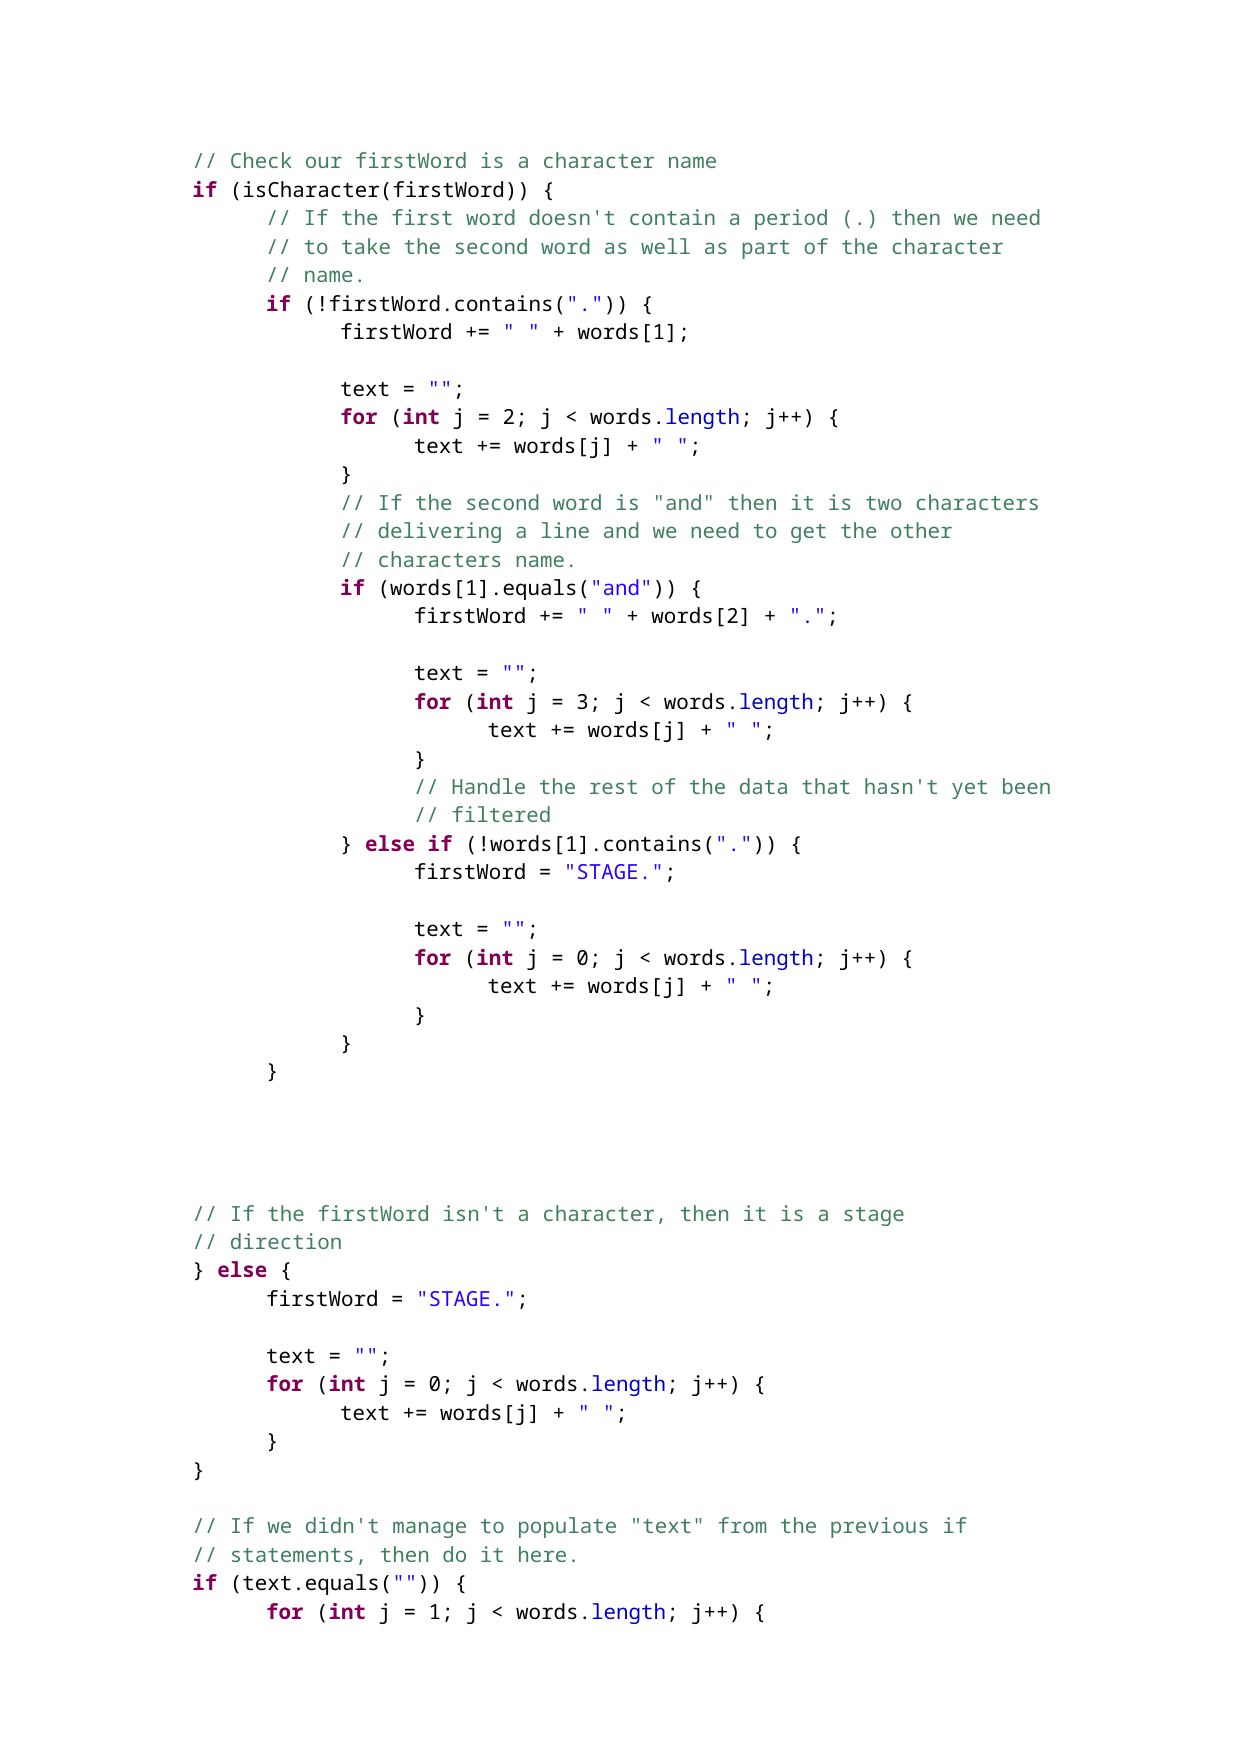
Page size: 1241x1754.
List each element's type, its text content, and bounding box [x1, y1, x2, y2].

text for (int j = 0; j < words.length; j++) { [118, 1369, 1122, 1398]
text // If the second word is "and" then it is two characters [118, 488, 1122, 516]
text if (text.equals("")) { [118, 1568, 1122, 1597]
text text = ""; [118, 658, 1122, 687]
text text += words[j] + " "; [118, 715, 1122, 744]
text text += words[j] + " "; [118, 1398, 1122, 1426]
text } else { [118, 1256, 1122, 1284]
text if (!firstWord.contains(".")) { [118, 289, 1122, 317]
text // Check our firstWord is a character name [118, 147, 1122, 175]
text // direction [118, 1227, 1122, 1256]
text firstWord += " " + words[1]; [118, 317, 1122, 346]
text // to take the second word as well as part of the character [118, 232, 1122, 260]
text firstWord += " " + words[2] + "."; [118, 602, 1122, 630]
text // statements, then do it here. [118, 1540, 1122, 1568]
text firstWord = "STAGE."; [118, 857, 1122, 886]
text // If the firstWord isn't a character, then it is a stage [118, 1199, 1122, 1227]
text // delivering a line and we need to get the other [118, 516, 1122, 545]
text // If the first word doesn't contain a period (.) then we need [118, 203, 1122, 232]
text // characters name. [118, 545, 1122, 573]
text for (int j = 1; j < words.length; j++) { [118, 1597, 1122, 1625]
text } [118, 1000, 1122, 1028]
text // Handle the rest of the data that hasn't yet been [118, 772, 1122, 801]
text // name. [118, 260, 1122, 289]
text if (isCharacter(firstWord)) { [118, 175, 1122, 203]
text } [118, 459, 1122, 488]
text if (words[1].equals("and")) { [118, 573, 1122, 602]
text text = ""; [118, 374, 1122, 402]
text for (int j = 3; j < words.length; j++) { [118, 687, 1122, 715]
text text += words[j] + " "; [118, 431, 1122, 459]
text text += words[j] + " "; [118, 971, 1122, 1000]
text } [118, 1028, 1122, 1057]
text text = ""; [118, 1341, 1122, 1369]
text } [118, 1455, 1122, 1483]
text } [118, 1426, 1122, 1455]
text // filtered [118, 801, 1122, 829]
text } else if (!words[1].contains(".")) { [118, 829, 1122, 857]
text for (int j = 0; j < words.length; j++) { [118, 943, 1122, 971]
text // If we didn't manage to populate "text" from the previous if [118, 1512, 1122, 1540]
text firstWord = "STAGE."; [118, 1284, 1122, 1312]
text for (int j = 2; j < words.length; j++) { [118, 402, 1122, 431]
text } [118, 744, 1122, 772]
text text = ""; [118, 914, 1122, 943]
text } [118, 1057, 1122, 1085]
